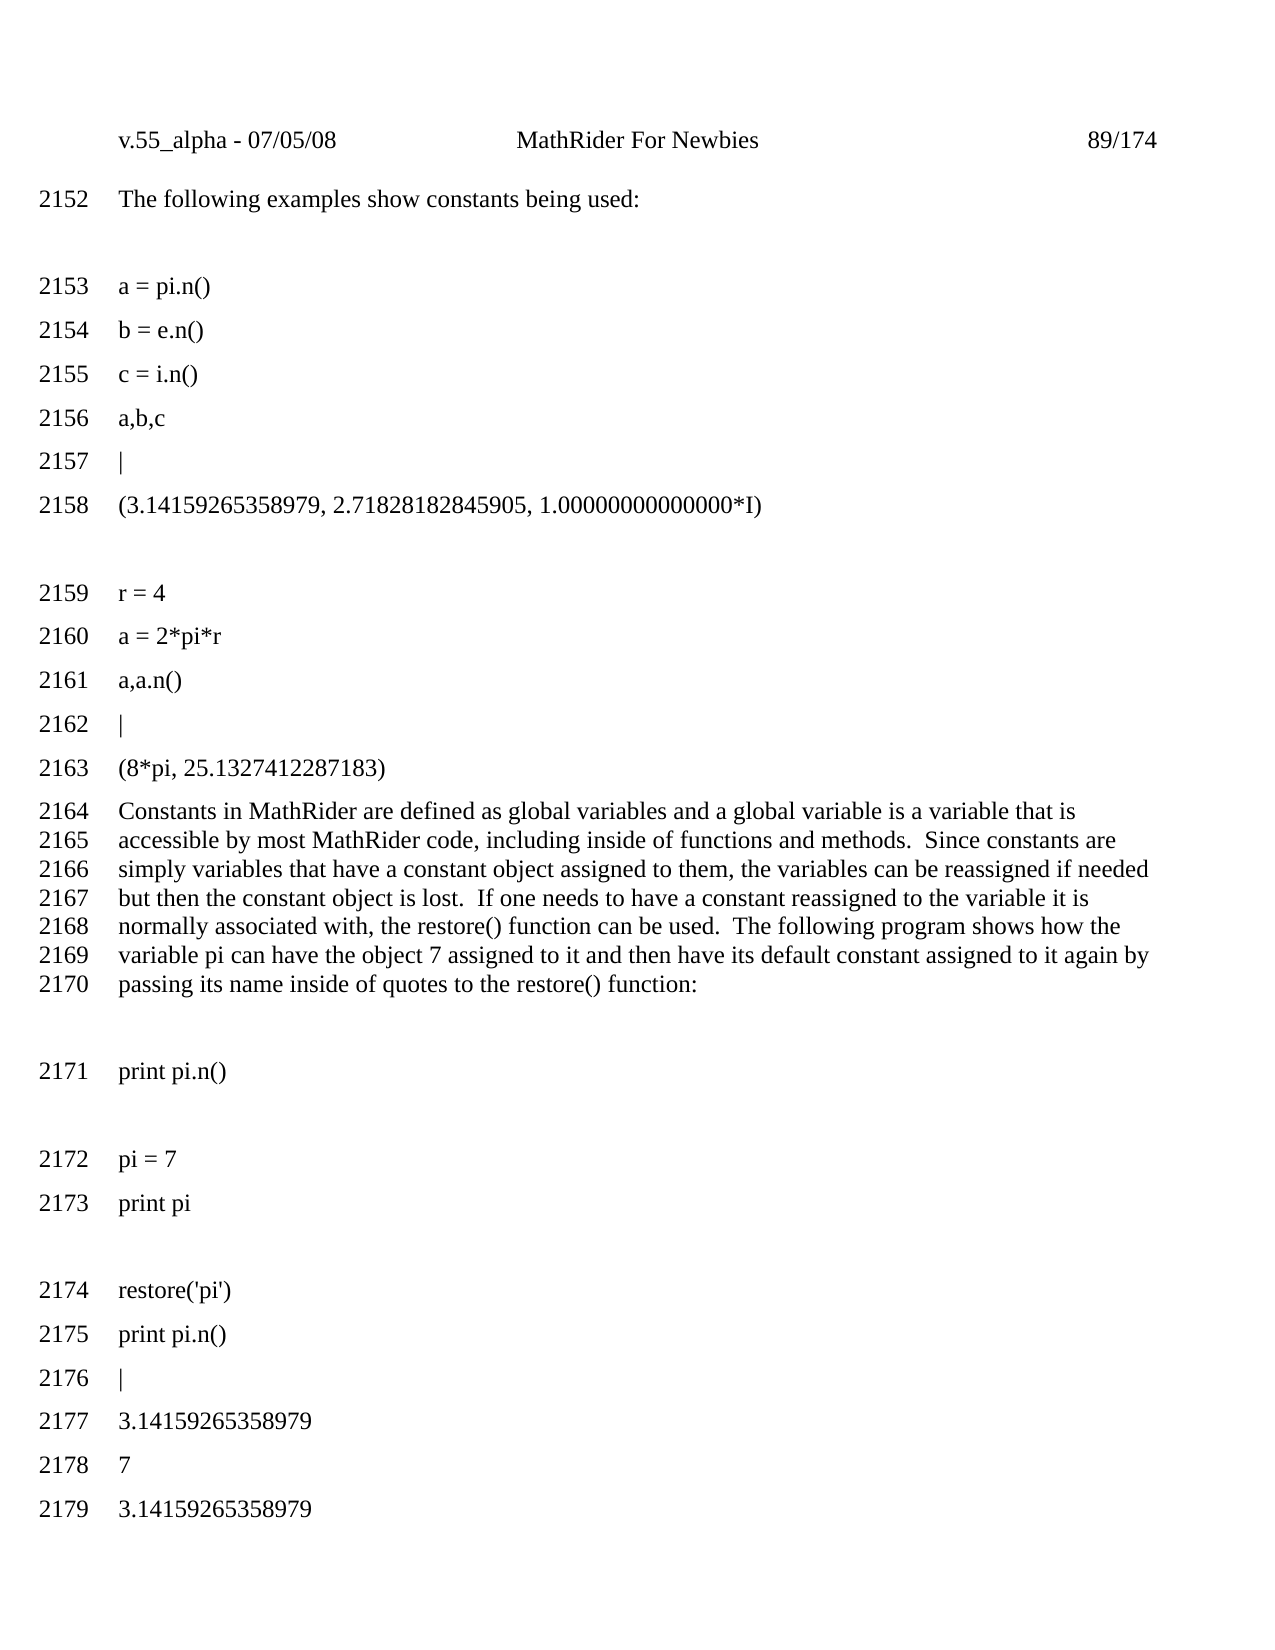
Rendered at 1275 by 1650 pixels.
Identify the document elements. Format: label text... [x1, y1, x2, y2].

text The following examples show constants being used: [118, 184, 1157, 213]
text b = e.n() [118, 315, 1157, 344]
text print pi.n() [118, 1319, 1157, 1348]
text Constants in MathRider are defined as global variables and a global variable is a variable that is accessible by most MathRider code, including inside of functions and methods. Since constants are simply variables that have a constant object assigned to them, the variables can be reassigned if needed but then the constant object is lost. If one needs to have a constant reassigned to the variable it is normally associated with, the restore() function can be used. The following program shows how the variable pi can have the object 7 assigned to it and then have its default constant assigned to it again by passing its name inside of quotes to the restore() function: [118, 796, 1157, 998]
text r = 4 [118, 578, 1157, 606]
text print pi [118, 1188, 1157, 1216]
text 3.14159265358979 [118, 1494, 1157, 1523]
text | [118, 1363, 1157, 1391]
text | [118, 446, 1157, 475]
text restore('pi') [118, 1275, 1157, 1304]
text (8*pi, 25.1327412287183) [118, 753, 1157, 781]
text print pi.n() [118, 1056, 1157, 1085]
text 3.14159265358979 [118, 1406, 1157, 1435]
text a = 2*pi*r [118, 621, 1157, 650]
text a,a.n() [118, 665, 1157, 694]
text c = i.n() [118, 359, 1157, 388]
text a = pi.n() [118, 271, 1157, 300]
text pi = 7 [118, 1144, 1157, 1173]
text 7 [118, 1450, 1157, 1479]
text a,b,c [118, 403, 1157, 431]
text (3.14159265358979, 2.71828182845905, 1.00000000000000*I) [118, 490, 1157, 519]
text | [118, 709, 1157, 738]
